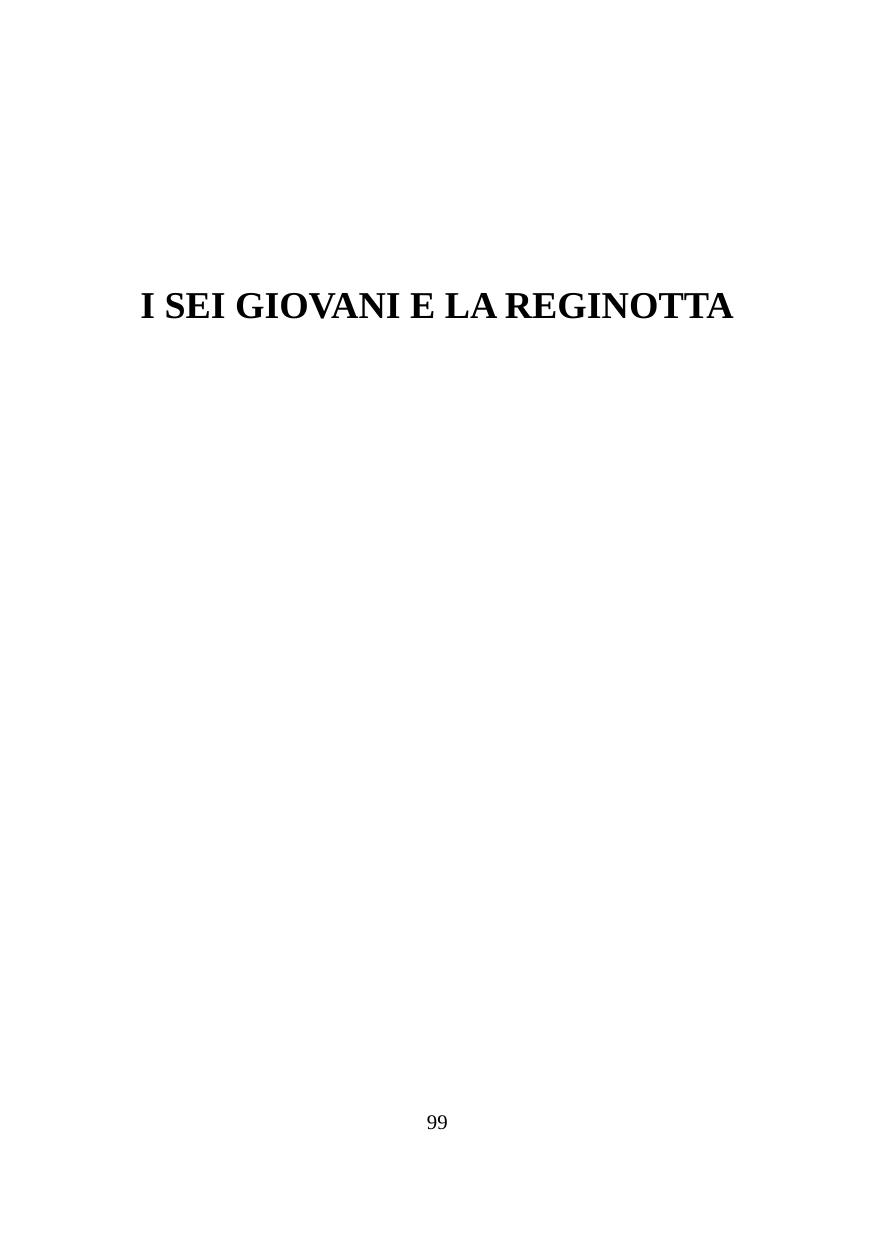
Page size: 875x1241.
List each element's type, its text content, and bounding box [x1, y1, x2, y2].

subtitle I SEI GIOVANI E LA REGINOTTA [106, 283, 768, 327]
